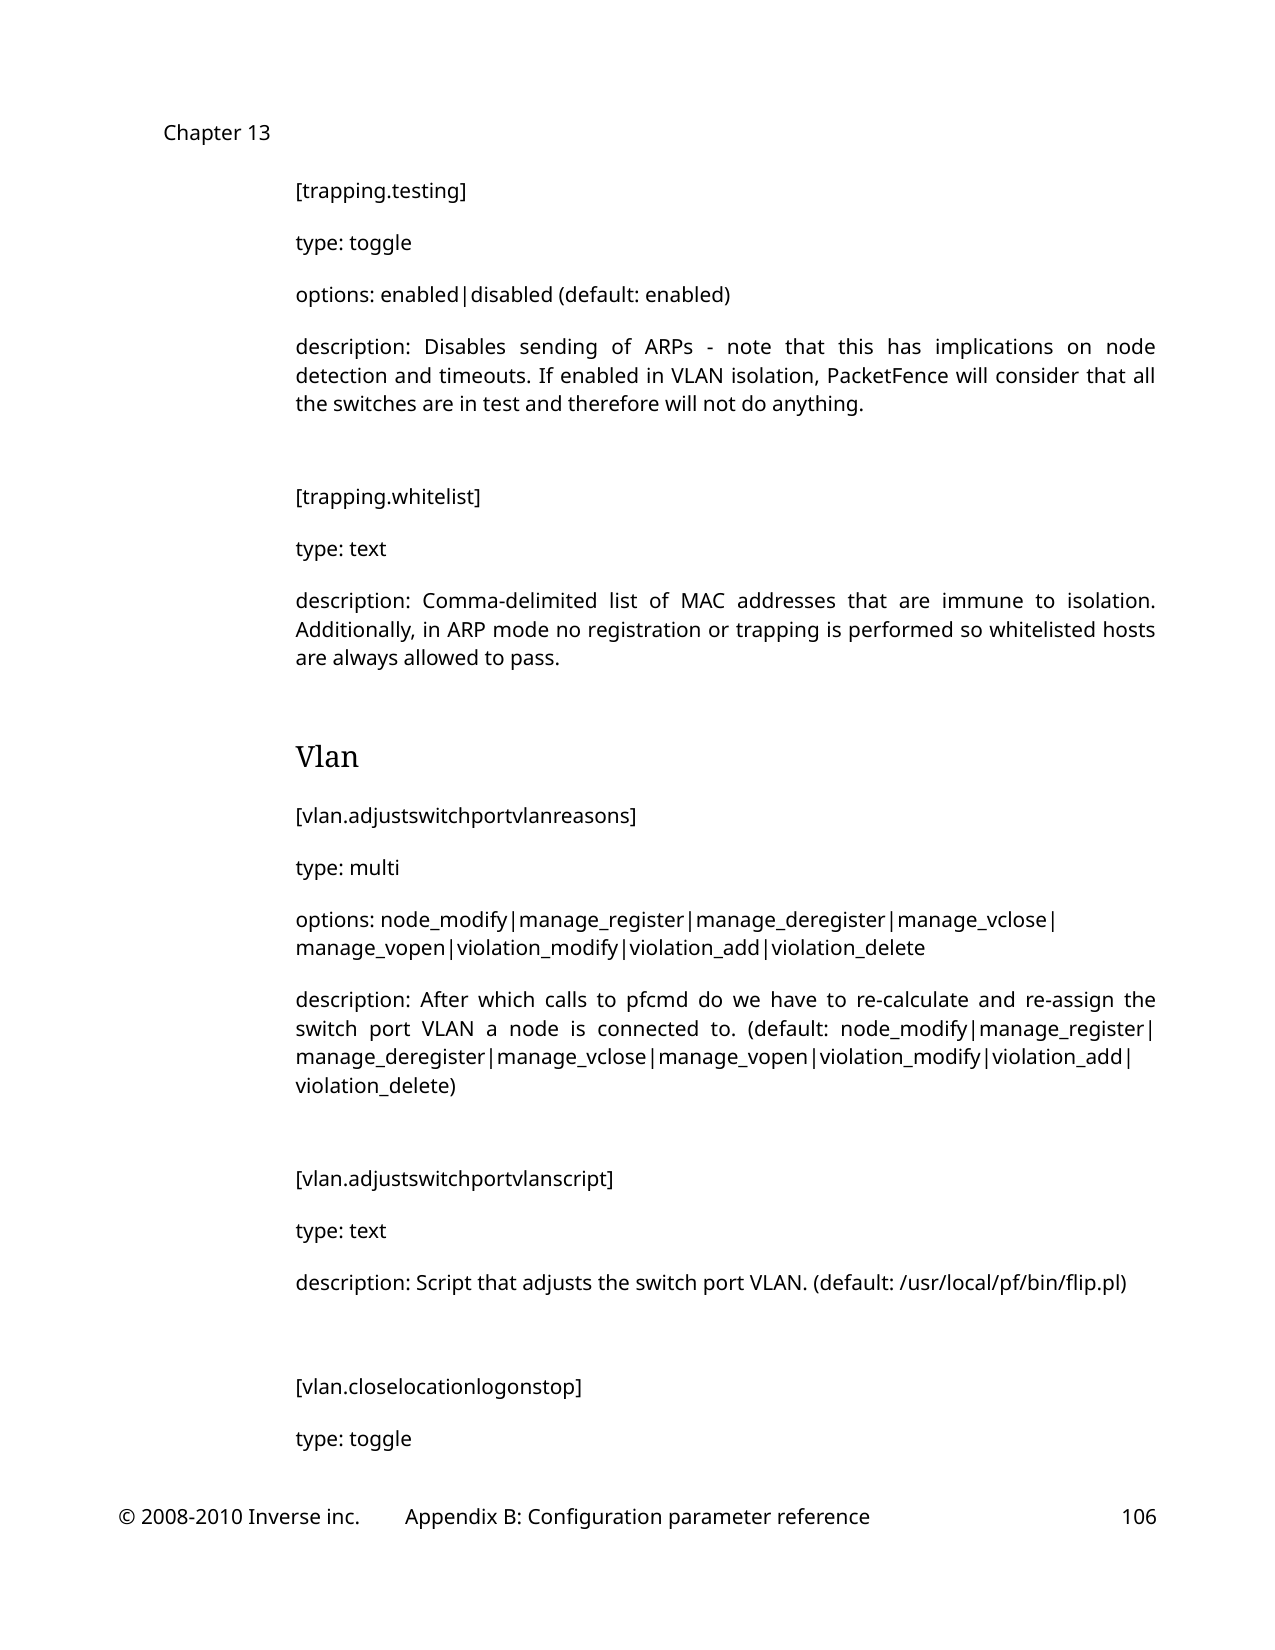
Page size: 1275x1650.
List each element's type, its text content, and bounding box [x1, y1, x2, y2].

text [vlan.closelocationlogonstop] [295, 1372, 1157, 1401]
text description: Script that adjusts the switch port VLAN. (default: /usr/local/pf/bin/flip.pl) [295, 1268, 1157, 1296]
text options: node_modify|manage_register|manage_deregister|manage_vclose|manage_vopen|violation_modify|violation_add|violation_delete [295, 905, 1157, 962]
text type: text [295, 534, 1157, 563]
text description: Comma-delimited list of MAC addresses that are immune to isolation. Additionally, in ARP mode no registration or trapping is performed so whitelisted hosts are always allowed to pass. [295, 586, 1157, 672]
text type: toggle [295, 228, 1157, 257]
text type: text [295, 1216, 1157, 1244]
text type: multi [295, 853, 1157, 881]
subtitle Vlan [295, 736, 1157, 776]
text [trapping.testing] [295, 176, 1157, 204]
text description: After which calls to pfcmd do we have to re-calculate and re-assign the switch port VLAN a node is connected to. (default: node_modify|manage_register|manage_deregister|manage_vclose|manage_vopen|violation_modify|violation_add|violation_delete) [295, 985, 1157, 1099]
text options: enabled|disabled (default: enabled) [295, 280, 1157, 309]
text description: Disables sending of ARPs - note that this has implications on node detection and timeouts. If enabled in VLAN isolation, PacketFence will consider that all the switches are in test and therefore will not do anything. [295, 332, 1157, 418]
text type: toggle [295, 1424, 1157, 1453]
text [vlan.adjustswitchportvlanreasons] [295, 801, 1157, 829]
text [trapping.whitelist] [295, 482, 1157, 511]
text [vlan.adjustswitchportvlanscript] [295, 1164, 1157, 1192]
